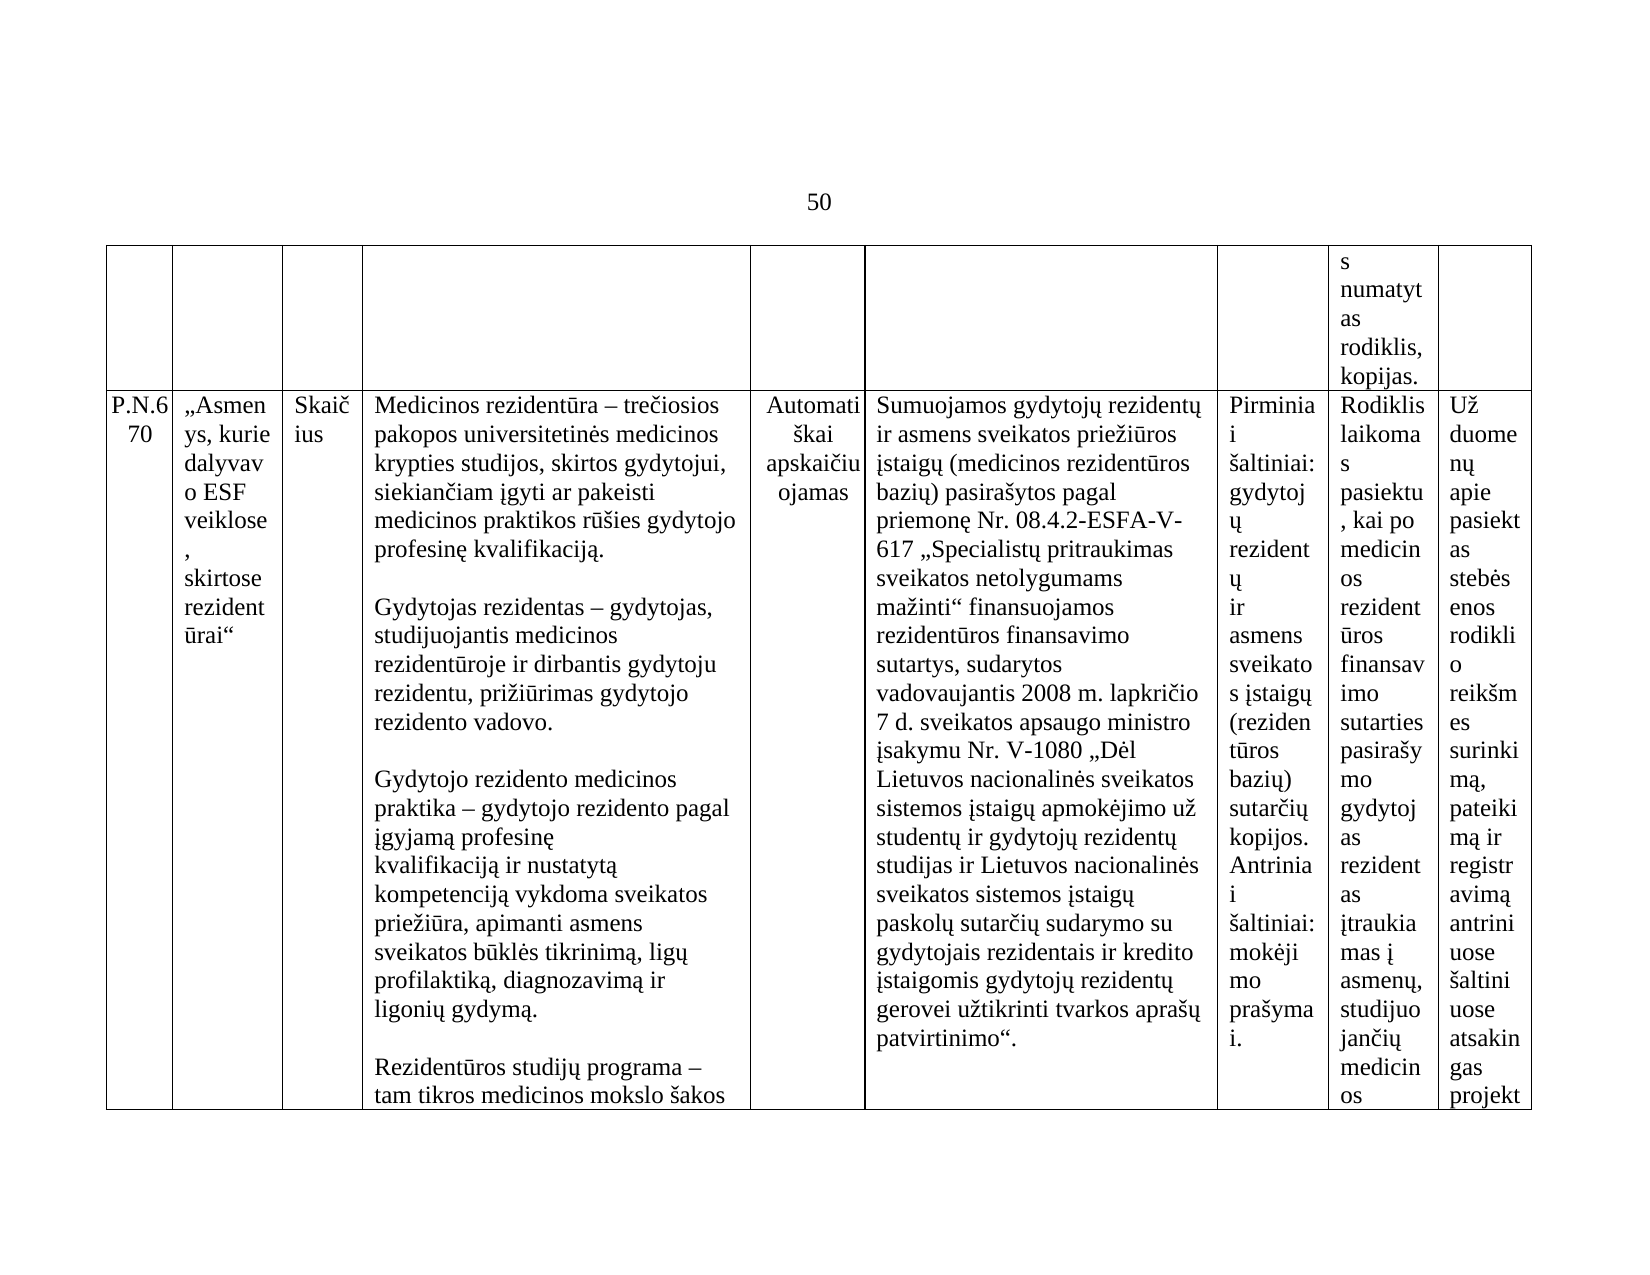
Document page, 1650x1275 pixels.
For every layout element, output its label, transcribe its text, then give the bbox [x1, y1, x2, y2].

table_cell Skaičius [283, 391, 362, 1109]
table_cell Automatiškai apskaičiuojamas [751, 391, 864, 1109]
table_cell P.N.670 [107, 391, 172, 1109]
table_cell s numatytas rodiklis, kopijas. [1329, 246, 1438, 389]
table_cell [751, 246, 864, 389]
table_cell [173, 246, 282, 389]
table_cell [107, 246, 172, 389]
table_cell [1218, 246, 1328, 389]
table_cell [363, 246, 750, 389]
table_cell [283, 246, 362, 389]
table_cell Sumuojamos gydytojų rezidentų ir asmens sveikatos priežiūros įstaigų (medicinos rezidentūros bazių) pasirašytos pagal priemonę Nr. 08.4.2-ESFA-V-617 „Specialistų pritraukimas sveikatos netolygumams mažinti“ finansuojamos rezidentūros finansavimo sutartys, sudarytos vadovaujantis 2008 m. lapkričio 7 d. sveikatos apsaugo ministro įsakymu Nr. V-1080 „Dėl Lietuvos nacionalinės sveikatos sistemos įstaigų apmokėjimo už studentų ir gydytojų rezidentų studijas ir Lietuvos nacionalinės sveikatos sistemos įstaigų paskolų sutarčių sudarymo su gydytojais rezidentais ir kredito įstaigomis gydytojų rezidentų gerovei užtikrinti tvarkos aprašų patvirtinimo“. [866, 391, 1217, 1109]
table_cell [1439, 246, 1531, 389]
table_cell Už duomenų apie pasiektas stebėsenos rodiklio reikšmes surinkimą, pateikimą ir registravimą antriniuose šaltiniuose atsakingas projekt [1439, 391, 1531, 1109]
table_cell Rodiklis laikomas pasiektu, kai po medicinos rezidentūros finansavimo sutarties pasirašymo gydytojas rezidentas įtraukiamas į asmenų, studijuojančių medicinos [1329, 391, 1438, 1109]
table_cell Pirminiai šaltiniai: gydytojų rezidentų ir asmens sveikatos įstaigų (rezidentūros bazių) sutarčių kopijos. Antriniai šaltiniai: mokėjimo prašymai. [1218, 391, 1328, 1109]
table_cell Medicinos rezidentūra – trečiosios pakopos universitetinės medicinos krypties studijos, skirtos gydytojui, siekiančiam įgyti ar pakeisti medicinos praktikos rūšies gydytojo profesinę kvalifikaciją. Gydytojas rezidentas – gydytojas, studijuojantis medicinos rezidentūroje ir dirbantis gydytoju rezidentu, prižiūrimas gydytojo rezidento vadovo. Gydytojo rezidento medicinos praktika – gydytojo rezidento pagal įgyjamą profesinę kvalifikaciją ir nustatytą kompetenciją vykdoma sveikatos priežiūra, apimanti asmens sveikatos būklės tikrinimą, ligų profilaktiką, diagnozavimą ir ligonių gydymą. Rezidentūros studijų programa – tam tikros medicinos mokslo šakos [363, 391, 750, 1109]
table_cell [866, 246, 1217, 389]
table_cell „Asmenys, kurie dalyvavo ESF veiklose, skirtose rezidentūrai“ [173, 391, 282, 1109]
